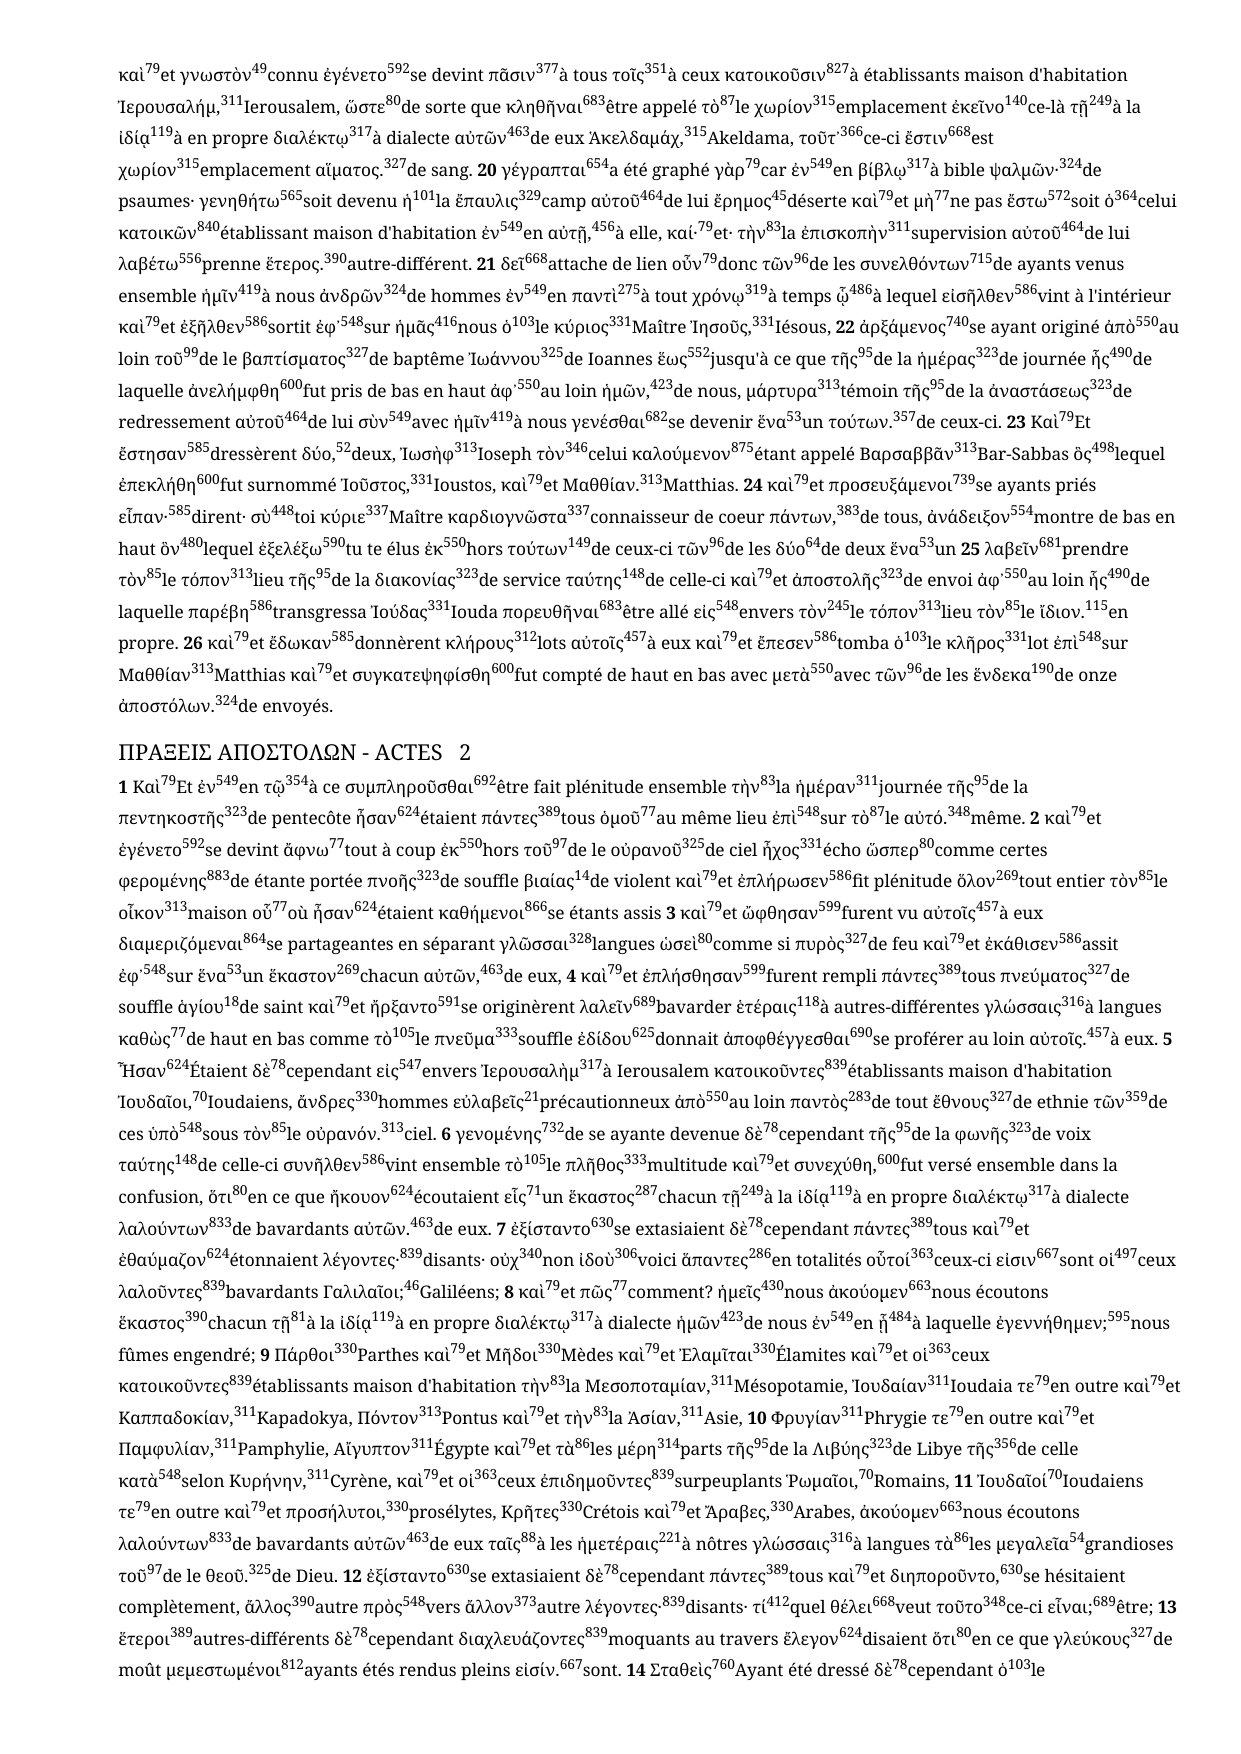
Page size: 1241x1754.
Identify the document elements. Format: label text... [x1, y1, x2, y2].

text ΠΡΑΞΕΙΣ ΑΠΟΣΤΟΛΩΝ - ACTES 2 [118, 736, 1181, 766]
text 1 Τὸν85Le μὲν340certes πρῶτον202premier λόγον313discours ἐποιησάμην588je me fis περὶ550autour πάντων,385de tous, ὦ304O Θεόφιλε,337Théophile, ὧν493de lesquels ἤρξατο592se origina ὁ103le Ἰησοῦς331Iésous ποιεῖν689faire τε79en outre καὶ79et διδάσκειν,689enseigner, 2 ἄχρι552jusqu'à l'extrémité ἧς300de laquelle ἡμέρας323de journée ἐντειλάμενος740se ayant commandé τοῖς90à les ἀποστόλοις318à envoyés διὰ550par πνεύματος327de souffle ἁγίου18de saint οὓς479lesquels ἐξελέξατο592se élut ἀνελήμφθη.600fut pris de bas en haut. 3 Οἷς485à Lesquels καὶ77aussi παρέστησεν586dressa à côté ἑαυτὸν528lui-même ζῶντα822vivant μετὰ548après τὸ348ce παθεῖν681souffrir αὐτὸν452lui ἐν549en πολλοῖς276à nombreux τεκμηρίοις,320à preuves, δι᾽550par ἡμερῶν322de journées τεσσεράκοντα188de quarante ὀπτανόμενος867se faisant voir αὐτοῖς457à eux καὶ79et λέγων840disant τὰ347ces περὶ550autour τῆς95de la βασιλείας323de royauté τοῦ97de le θεοῦ·325de Dieu· 4 καὶ79et συναλιζόμενος867se faisant sel ensemble παρήγγειλεν586messagea à côté αὐτοῖς457à eux ἀπὸ550au loin Ἱεροσολύμων326de Ierosolymas μὴ79ne pas χωρίζεσθαι692être séparé ἀλλὰ79mais περιμένειν689rester autour τὴν83la ἐπαγγελίαν311promesse τοῦ97de le πατρὸς325de père ἣν478laquelle ἠκούσατέ583vous écoutâtes μου,424de moi, 5 ὅτι80en ce que Ἰωάννης331Ioannes μὲν79certes ἐβάπτισεν586baptisa ὕδατι,321à eau, ὑμεῖς447vous δὲ78cependant ἐν549en πνεύματι321à souffle βαπτισθήσεσθε616vous serez baptisé ἁγίῳ12à saint οὐ77non μετὰ548après πολλὰς266nombreuses ταύτας135celles-ci ἡμέρας.310journées. 6 Οἱ363Ceux μὲν77certes οὖν79donc συνελθόντες720ayants venus ensemble ἠρώτων624interrogeaient αὐτὸν452lui λέγοντες·839disants· κύριε,337Maître, εἰ340si ἐν549en τῷ91à le χρόνῳ319à temps τούτῳ144à celui-ci ἀποκαθιστάνεις666tu reconstitues τὴν83la βασιλείαν311royauté τῷ91à le Ἰσραήλ;319à Israël; 7 εἶπεν586dit δὲ78cependant πρὸς548vers αὐτούς·451eux· οὐχ77non ὑμῶν441de vous ἐστιν668est γνῶναι681connaître χρόνους312temps ἢ79ou καιροὺς312moments οὓς479lesquels ὁ103le πατὴρ331père ἔθετο592se posa ἐν549en τῇ249à la ἰδίᾳ119à en propre ἐξουσίᾳ,317à autorité, 8 ἀλλὰ79mais λήμψεσθε609vous vous prendrez δύναμιν311puissance ἐπελθόντος717de ayant venu sur τοῦ99de le ἁγίου18de saint πνεύματος327de souffle ἐφ᾽548sur ὑμᾶς436vous καὶ79et ἔσεσθέ609vous vous serez μου424de moi μάρτυρες330témoins ἔν549en τε79en outre Ἰερουσαλὴμ317à Ierousalem καὶ79et [ἐν]549[en] πάσῃ273à toute τῇ89à la Ἰουδαίᾳ317à Ioudaia καὶ79et Σαμαρείᾳ317à Samareia καὶ79et ἕως552jusqu'à ce que ἐσχάτου67de dernier τῆς95de la γῆς.323de terre. 9 Καὶ79Et ταῦτα347ces-ci εἰπὼν721ayant dit βλεπόντων833de regardants αὐτῶν463de eux ἐπήρθη600fut surélevé καὶ79et νεφέλη329nuée ὑπέλαβεν586prit en dessous αὐτὸν452lui ἀπὸ550au loin τῶν96de les ὀφθαλμῶν324de yeux αὐτῶν.463de eux. 10 καὶ79et ὡς80comme ἀτενίζοντες839regardants fixement ἦσαν624étaient εἰς548envers τὸν85le οὐρανὸν313ciel πορευομένου861de se allant αὐτοῦ,464de lui, καὶ77aussi ἰδοὺ306voici ἄνδρες330hommes δύο196deux παρειστήκεισαν658avaient dressé à côté αὐτοῖς457à eux ἐν549en ἐσθήσεσιν316à habillement λευκαῖς,7à blanches, 11 οἳ497lesquels καὶ77aussi εἶπαν·585dirent· ἄνδρες336hommes Γαλιλαῖοι,75Galiléens, τί399quel ἑστήκατε639vous avez dressé [ἐμ]βλέποντες839entrants regard εἰς548envers τὸν85le οὐρανόν;313ciel; οὗτος156celui-ci ὁ103le Ἰησοῦς331Iésous ὁ364celui ἀναλημφθεὶς760ayant été pris de bas en haut ἀφ᾽550au loin ὑμῶν441de vous εἰς548envers τὸν85le οὐρανὸν313ciel οὕτως77ainsi ἐλεύσεται612se viendra ὃν295lequel τρόπον313manière ἐθεάσασθε589vous vous contemplâtes αὐτὸν452lui πορευόμενον849se allant εἰς548envers τὸν85le οὐρανόν.313ciel. 12 Τότε77Alors ὑπέστρεψαν585retournèrent en arrière εἰς548envers Ἰερουσαλὴμ311Ierousalem ἀπὸ550au loin ὄρους327de montagne τοῦ360de ce καλουμένου887de étant appelé Ἐλαιῶνος,325de Oliveraie, ὅ500lequel ἐστιν668est ἐγγὺς77proche Ἰερουσαλὴμ323de Ierousalem σαββάτου327de sabbat ἔχον842ayant ὁδόν.311chemin. 13 καὶ79et ὅτε80lorsque εἰσῆλθον,585vinrent à l'intérieur, εἰς548envers τὸ87le ὑπερῷον315partie au-dessus ἀνέβησαν585montèrent οὗ77où ἦσαν624étaient καταμένοντες,839restants de haut en bas, ὅ364celui τε79en outre Πέτρος331Pierre καὶ79et Ἰωάννης331Ioannes καὶ79et Ἰάκωβος331Iakobos καὶ79et Ἀνδρέας,331André, Φίλιππος331Philippe καὶ79et Θωμᾶς,331Thomas, Βαρθολομαῖος331Bar-Tolomaï καὶ79et Μαθθαῖος,331Matthaios, Ἰάκωβος331Iakobos Ἁλφαίου325de Alphaios καὶ79et Σίμων331Simon ὁ103le ζηλωτὴς331zélote καὶ79et Ἰούδας331Iouda Ἰακώβου.325de Iakobos. 14 οὗτοι363ceux-ci πάντες286tous ἦσαν624étaient προσκαρτεροῦντες839endurants auprès ὁμοθυμαδὸν77en même fureur τῇ89à la προσευχῇ317à prière σὺν549avec γυναιξὶν316à femmes καὶ79et Μαριὰμ329Mariam τῇ89à la μητρὶ317à mère τοῦ97de le Ἰησοῦ325de Iésous καὶ79et τοῖς90à les ἀδελφοῖς318à frères αὐτοῦ.464de lui. 15 Καὶ79Et ἐν549en ταῖς88à les ἡμέραις316à journées ταύταις141à celles-ci ἀναστὰς721ayant redressé Πέτρος331Pierre ἐν549en μέσῳ61à au milieu τῶν96de les ἀδελφῶν324de frères εἶπεν·586dit· ἦν625était τε79en outre ὄχλος331foule ὀνομάτων326de noms ἐπὶ548sur τὸ87le αὐτὸ348même ὡσεὶ80comme si ἑκατὸν196cent εἴκοσι·196vingt· 16 ἄνδρες336hommes ἀδελφοί,336frères, ἔδει625attachait de lien πληρωθῆναι683être fait plénitude τὴν83la γραφὴν311graphe ἣν478laquelle προεῖπεν586prédit τὸ105le πνεῦμα333souffle τὸ105le ἅγιον24saint διὰ550par στόματος327de bouche Δαυὶδ325de Dauid περὶ550autour Ἰούδα325de Iouda τοῦ358de celui γενομένου734de se ayant devenu ὁδηγοῦ325de guide de chemin τοῖς351à ceux συλλαβοῦσιν712à ayants pris ensemble Ἰησοῦν,313Iésous, 17 ὅτι80en ce que κατηριθμημένος813ayant été nombré de haut en bas ἦν625était ἐν549en ἡμῖν419à nous καὶ79et ἔλαχεν586obtint par le sort τὸν85le κλῆρον313lot τῆς95de la διακονίας323de service ταύτης.148de celle-ci. 18 οὗτος364celui-ci μὲν77certes οὖν79donc ἐκτήσατο592se acquit χωρίον315emplacement ἐκ550hors μισθοῦ325de salaire τῆς95de la ἀδικίας323de injustice καὶ79et πρηνὴς47précipité en avant γενόμενος740se ayant devenu ἐλάκησεν586éclata μέσος71au milieu καὶ79et ἐξεχύθη600fut déversé πάντα288tous τὰ104les σπλάγχνα332entrailles αὐτοῦ·464de lui· 19 καὶ79et γνωστὸν49connu ἐγένετο592se devint πᾶσιν377à tous τοῖς351à ceux κατοικοῦσιν827à établissants maison d'habitation Ἰερουσαλήμ,311Ierousalem, ὥστε80de sorte que κληθῆναι683être appelé τὸ87le χωρίον315emplacement ἐκεῖνο140ce-là τῇ249à la ἰδίᾳ119à en propre διαλέκτῳ317à dialecte αὐτῶν463de eux Ἁκελδαμάχ,315Akeldama, τοῦτ᾽366ce-ci ἔστιν668est χωρίον315emplacement αἵματος.327de sang. 20 γέγραπται654a été graphé γὰρ79car ἐν549en βίβλῳ317à bible ψαλμῶν·324de psaumes· γενηθήτω565soit devenu ἡ101la ἔπαυλις329camp αὐτοῦ464de lui ἔρημος45déserte καὶ79et μὴ77ne pas ἔστω572soit ὁ364celui κατοικῶν840établissant maison d'habitation ἐν549en αὐτῇ,456à elle, καί·79et· τὴν83la ἐπισκοπὴν311supervision αὐτοῦ464de lui λαβέτω556prenne ἕτερος.390autre-différent. 21 δεῖ668attache de lien οὖν79donc τῶν96de les συνελθόντων715de ayants venus ensemble ἡμῖν419à nous ἀνδρῶν324de hommes ἐν549en παντὶ275à tout χρόνῳ319à temps ᾧ486à lequel εἰσῆλθεν586vint à l'intérieur καὶ79et ἐξῆλθεν586sortit ἐφ᾽548sur ἡμᾶς416nous ὁ103le κύριος331Maître Ἰησοῦς,331Iésous, 22 ἀρξάμενος740se ayant originé ἀπὸ550au loin τοῦ99de le βαπτίσματος327de baptême Ἰωάννου325de Ioannes ἕως552jusqu'à ce que τῆς95de la ἡμέρας323de journée ἧς490de laquelle ἀνελήμφθη600fut pris de bas en haut ἀφ᾽550au loin ἡμῶν,423de nous, μάρτυρα313témoin τῆς95de la ἀναστάσεως323de redressement αὐτοῦ464de lui σὺν549avec ἡμῖν419à nous γενέσθαι682se devenir ἕνα53un τούτων.357de ceux-ci. 23 Καὶ79Et ἔστησαν585dressèrent δύο,52deux, Ἰωσὴφ313Ioseph τὸν346celui καλούμενον875étant appelé Βαρσαββᾶν313Bar-Sabbas ὃς498lequel ἐπεκλήθη600fut surnommé Ἰοῦστος,331Ioustos, καὶ79et Μαθθίαν.313Matthias. 24 καὶ79et προσευξάμενοι739se ayants priés εἶπαν·585dirent· σὺ448toi κύριε337Maître καρδιογνῶστα337connaisseur de coeur πάντων,383de tous, ἀνάδειξον554montre de bas en haut ὃν480lequel ἐξελέξω590tu te élus ἐκ550hors τούτων149de ceux-ci τῶν96de les δύο64de deux ἕνα53un 25 λαβεῖν681prendre τὸν85le τόπον313lieu τῆς95de la διακονίας323de service ταύτης148de celle-ci καὶ79et ἀποστολῆς323de envoi ἀφ᾽550au loin ἧς490de laquelle παρέβη586transgressa Ἰούδας331Iouda πορευθῆναι683être allé εἰς548envers τὸν245le τόπον313lieu τὸν85le ἴδιον.115en propre. 26 καὶ79et ἔδωκαν585donnèrent κλήρους312lots αὐτοῖς457à eux καὶ79et ἔπεσεν586tomba ὁ103le κλῆρος331lot ἐπὶ548sur Μαθθίαν313Matthias καὶ79et συγκατεψηφίσθη600fut compté de haut en bas avec μετὰ550avec τῶν96de les ἕνδεκα190de onze ἀποστόλων.324de envoyés. [118, 59, 1181, 718]
text 1 Καὶ79Et ἐν549en τῷ354à ce συμπληροῦσθαι692être fait plénitude ensemble τὴν83la ἡμέραν311journée τῆς95de la πεντηκοστῆς323de pentecôte ἦσαν624étaient πάντες389tous ὁμοῦ77au même lieu ἐπὶ548sur τὸ87le αὐτό.348même. 2 καὶ79et ἐγένετο592se devint ἄφνω77tout à coup ἐκ550hors τοῦ97de le οὐρανοῦ325de ciel ἦχος331écho ὥσπερ80comme certes φερομένης883de étante portée πνοῆς323de souffle βιαίας14de violent καὶ79et ἐπλήρωσεν586fit plénitude ὅλον269tout entier τὸν85le οἶκον313maison οὗ77où ἦσαν624étaient καθήμενοι866se étants assis 3 καὶ79et ὤφθησαν599furent vu αὐτοῖς457à eux διαμεριζόμεναι864se partageantes en séparant γλῶσσαι328langues ὡσεὶ80comme si πυρὸς327de feu καὶ79et ἐκάθισεν586assit ἐφ᾽548sur ἕνα53un ἕκαστον269chacun αὐτῶν,463de eux, 4 καὶ79et ἐπλήσθησαν599furent rempli πάντες389tous πνεύματος327de souffle ἁγίου18de saint καὶ79et ἤρξαντο591se originèrent λαλεῖν689bavarder ἑτέραις118à autres-différentes γλώσσαις316à langues καθὼς77de haut en bas comme τὸ105le πνεῦμα333souffle ἐδίδου625donnait ἀποφθέγγεσθαι690se proférer au loin αὐτοῖς.457à eux. 5 Ἦσαν624Étaient δὲ78cependant εἰς547envers Ἰερουσαλὴμ317à Ierousalem κατοικοῦντες839établissants maison d'habitation Ἰουδαῖοι,70Ioudaiens, ἄνδρες330hommes εὐλαβεῖς21précautionneux ἀπὸ550au loin παντὸς283de tout ἔθνους327de ethnie τῶν359de ces ὑπὸ548sous τὸν85le οὐρανόν.313ciel. 6 γενομένης732de se ayante devenue δὲ78cependant τῆς95de la φωνῆς323de voix ταύτης148de celle-ci συνῆλθεν586vint ensemble τὸ105le πλῆθος333multitude καὶ79et συνεχύθη,600fut versé ensemble dans la confusion, ὅτι80en ce que ἤκουον624écoutaient εἷς71un ἕκαστος287chacun τῇ249à la ἰδίᾳ119à en propre διαλέκτῳ317à dialecte λαλούντων833de bavardants αὐτῶν.463de eux. 7 ἐξίσταντο630se extasiaient δὲ78cependant πάντες389tous καὶ79et ἐθαύμαζον624étonnaient λέγοντες·839disants· οὐχ340non ἰδοὺ306voici ἅπαντες286en totalités οὗτοί363ceux-ci εἰσιν667sont οἱ497ceux λαλοῦντες839bavardants Γαλιλαῖοι;46Galiléens; 8 καὶ79et πῶς77comment? ἡμεῖς430nous ἀκούομεν663nous écoutons ἕκαστος390chacun τῇ81à la ἰδίᾳ119à en propre διαλέκτῳ317à dialecte ἡμῶν423de nous ἐν549en ᾗ484à laquelle ἐγεννήθημεν;595nous fûmes engendré; 9 Πάρθοι330Parthes καὶ79et Μῆδοι330Mèdes καὶ79et Ἐλαμῖται330Élamites καὶ79et οἱ363ceux κατοικοῦντες839établissants maison d'habitation τὴν83la Μεσοποταμίαν,311Mésopotamie, Ἰουδαίαν311Ioudaia τε79en outre καὶ79et Καππαδοκίαν,311Kapadokya, Πόντον313Pontus καὶ79et τὴν83la Ἀσίαν,311Asie, 10 Φρυγίαν311Phrygie τε79en outre καὶ79et Παμφυλίαν,311Pamphylie, Αἴγυπτον311Égypte καὶ79et τὰ86les μέρη314parts τῆς95de la Λιβύης323de Libye τῆς356de celle κατὰ548selon Κυρήνην,311Cyrène, καὶ79et οἱ363ceux ἐπιδημοῦντες839surpeuplants Ῥωμαῖοι,70Romains, 11 Ἰουδαῖοί70Ioudaiens τε79en outre καὶ79et προσήλυτοι,330prosélytes, Κρῆτες330Crétois καὶ79et Ἄραβες,330Arabes, ἀκούομεν663nous écoutons λαλούντων833de bavardants αὐτῶν463de eux ταῖς88à les ἡμετέραις221à nôtres γλώσσαις316à langues τὰ86les μεγαλεῖα54grandioses τοῦ97de le θεοῦ.325de Dieu. 12 ἐξίσταντο630se extasiaient δὲ78cependant πάντες389tous καὶ79et διηποροῦντο,630se hésitaient complètement, ἄλλος390autre πρὸς548vers ἄλλον373autre λέγοντες·839disants· τί412quel θέλει668veut τοῦτο348ce-ci εἶναι;689être; 13 ἕτεροι389autres-différents δὲ78cependant διαχλευάζοντες839moquants au travers ἔλεγον624disaient ὅτι80en ce que γλεύκους327de moût μεμεστωμένοι812ayants étés rendus pleins εἰσίν.667sont. 14 Σταθεὶς760Ayant été dressé δὲ78cependant ὁ103le Πέτρος331Pierre σὺν549avec τοῖς90à les ἕνδεκα58à onze ἐπῆρεν586suréleva τὴν83la φωνὴν311voix αὐτοῦ464de lui καὶ79et ἀπεφθέγξατο592se proféra au loin αὐτοῖς·457à eux· ἄνδρες336hommes Ἰουδαῖοι75Ioudaiens καὶ79et οἱ368ceux κατοικοῦντες844établissants maison d'habitation Ἰερουσαλὴμ311Ierousalem πάντες,393tous, τοῦτο366ce-ci ὑμῖν438à vous γνωστὸν49connu ἔστω572soit καὶ79et ἐνωτίσασθε557que vous vous prêtez l'oreille τὰ86les ῥήματά314oraux μου.424de moi. 15 οὐ77non γὰρ79car ὡς80comme ὑμεῖς447vous ὑπολαμβάνετε665vous prenez en dessous οὗτοι363ceux-ci μεθύουσιν,667délirent en ivresse, ἔστιν668est γὰρ79car ὥρα329heure τρίτη212troisième τῆς95de la ἡμέρας,323de journée, 16 ἀλλὰ79mais τοῦτό366ce-ci ἐστιν668est τὸ366ce εἰρημένον815ayant été dit διὰ550par τοῦ97de le προφήτου325de prophète Ἰωήλ·325de Ioel· 17 καὶ79et ἔσται612se sera ἐν549en ταῖς88à les ἐσχάταις205à dernières ἡμέραις,316à journées, λέγει668dit ὁ103le θεός,331Dieu, ἐκχεῶ602je déverserai ἀπὸ550au loin τοῦ99de le πνεύματός327de souffle μου424de moi ἐπὶ548sur πᾶσαν267toute σάρκα,311chair, καὶ79et προφητεύσουσιν605prophétiseront οἱ102les υἱοὶ330fils ὑμῶν441de vous καὶ79et αἱ100les θυγατέρες328filles ὑμῶν441de vous καὶ79et οἱ102les νεανίσκοι330adolescents ὑμῶν441de vous ὁράσεις310visions ὄψονται611se verront καὶ79et οἱ102les πρεσβύτεροι70plus anciens ὑμῶν441de vous ἐνυπνίοις320à rêves ἐνυπνιασθήσονται·618seront rêvé· 18 καί79et γε340du moins ἐπὶ548sur τοὺς84les δούλους312mâles esclaves μου424de moi καὶ79et ἐπὶ548sur τὰς82les δούλας310femelles esclaves μου424de moi ἐν549en ταῖς88à les ἡμέραις316à journées ἐκείναις141à celles-là ἐκχεῶ602je déverserai ἀπὸ550au loin τοῦ99de le πνεύματός327de souffle μου,424de moi, καὶ79et προφητεύσουσιν.605prophétiseront. 19 καὶ79et δώσω602je donnerai τέρατα314prodiges ἐν549en τῷ91à le οὐρανῷ319à ciel ἄνω77en haut καὶ79et σημεῖα314signes ἐπὶ550sur τῆς95de la γῆς323de terre κάτω,77vers le bas, αἷμα315sang καὶ79et πῦρ315feu καὶ79et ἀτμίδα311vapeur καπνοῦ.325de fumée. 20 ὁ103le ἥλιος331soleil μεταστραφήσεται619sera tourné au-delà εἰς548envers σκότος315ténèbre καὶ79et ἡ101la σελήνη329lune εἰς548envers αἷμα,315sang, πρὶν80avant ἐλθεῖν681venir ἡμέραν311journée κυρίου325de Maître τὴν83la μεγάλην2grande καὶ79et ἐπιφανῆ.2épiphane. 21 καὶ79et ἔσται612se sera πᾶς390tout ὃς498lequel ἂν340le cas échéant ἐπικαλέσηται905que se surnomme τὸ87le ὄνομα315nom κυρίου325de Maître σωθήσεται.619sera sauvé. 22 Ἄνδρες336Hommes Ἰσραηλῖται,336Israélites, ἀκούσατε553écoutez τοὺς84les λόγους312discours τούτους·137ceux-ci· Ἰησοῦν313Iésous τὸν85le Ναζωραῖον,313Nazoréen, ἄνδρα313homme ἀποδεδειγμένον796ayant été montré loin ἀπὸ550au loin τοῦ97de le θεοῦ325de Dieu εἰς548envers ὑμᾶς436vous δυνάμεσιν316à puissances καὶ79et τέρασιν320à prodiges καὶ79et σημείοις320à signes οἷς487à lesquels ἐποίησεν586fit δι᾽550par αὐτοῦ464de lui ὁ103le θεὸς331Dieu ἐν549en μέσῳ61à au milieu ὑμῶν441de vous καθὼς77de haut en bas comme αὐτοὶ523vous-mêmes οἴδατε,639vous avez su, 23 τοῦτον346celui-ci τῇ89à la ὡρισμένῃ799à ayante étée limitée βουλῇ317à dessein καὶ79et προγνώσει317à préconnaissance τοῦ97de le θεοῦ325de Dieu ἔκδοτον53livré διὰ550par χειρὸς323de main ἀνόμων64de sans lois προσπήξαντες720ayants fichés auprès ἀνείλατε,583vous saisîtes de bas en haut, 24 ὃν480lequel ὁ103le θεὸς331Dieu ἀνέστησεν586redressa λύσας721ayant délié τὰς82les ὠδῖνας310douleurs d'accouchements τοῦ97de le θανάτου,325de trépas, καθότι80de haut en bas en ce que οὐκ77non ἦν625était δυνατὸν49puissant κρατεῖσθαι692être saisi avec force αὐτὸν452lui ὑπ᾽550sous αὐτοῦ.464de lui. 25 Δαυὶδ331Dauid γὰρ79car λέγει668dit εἰς548envers αὐτόν·452lui· προορώμην627je me voyais en avant τὸν85le κύριον313Maître ἐνώπιόν552en devant μου424de moi διὰ550par παντός,384de tout, ὅτι80en ce que ἐκ550hors δεξιῶν66de droits μού424de moi ἐστιν668est ἵνα80afin que μὴ77ne pas σαλευθῶ.907que je sois ébranlé. 26 διὰ548par le fait de τοῦτο348ce-ci ηὐφράνθη600fut réjoui ἡ101la καρδία329coeur μου424de moi καὶ79et ἠγαλλιάσατο592se exulta ἡ101la γλῶσσά329langue μου,424de moi, ἔτι77encore δὲ78cependant καὶ77aussi ἡ101la σάρξ329chair μου424de moi κατασκηνώσει606dressera tente contre ἐπ᾽549sur ἐλπίδι,317à espérance, 27 ὅτι80en ce que οὐκ77non ἐγκαταλείψεις604tu délaisseras en contrebas τὴν83la ψυχήν311âme μου424de moi εἰς548envers ᾅδην313séjour des morts οὐδὲ79non cependant δώσεις604tu donneras τὸν85le ὅσιόν53sacré σου442de toi ἰδεῖν681voir διαφθοράν.311corruption à travers. 28 ἐγνώρισάς584tu fis connaître μοι420à moi ὁδοὺς310chemins ζωῆς,323de vie, πληρώσεις604tu feras plénitude με417moi εὐφροσύνης323de réjouissance μετὰ550avec τοῦ99de le προσώπου327de face σου.442de toi. 29 Ἄνδρες336Hommes ἀδελφοί,336frères, ἐξὸν842étant permis εἰπεῖν681dire μετὰ550avec παρρησίας323de oralité franche πρὸς548vers ὑμᾶς436vous περὶ550autour τοῦ97de le πατριάρχου325de patriarche Δαυὶδ325de Dauid ὅτι80en ce que καὶ79et ἐτελεύτησεν586parvint à l'achèvement καὶ79et ἐτάφη,600fut enseveli, καὶ79et τὸ105le μνῆμα333monument αὐτοῦ464de lui ἔστιν668est ἐν549en ἡμῖν419à nous ἄχρι552jusqu'à l'extrémité τῆς95de la ἡμέρας323de journée ταύτης.148de celle-ci. 30 προφήτης331prophète οὖν79donc ὑπάρχων840subsistant καὶ79et εἰδὼς783ayant su ὅτι80en ce que ὅρκῳ319à serment ὤμοσεν586jura αὐτῷ458à lui ὁ103le θεὸς331Dieu ἐκ550hors καρποῦ325de fruit τῆς95de la ὀσφύος323de flanc αὐτοῦ464de lui καθίσαι681asseoir ἐπὶ548sur τὸν85le θρόνον313trône αὐτοῦ,464de lui, 31 προϊδὼν721ayant vu en avant ἐλάλησεν586bavarda περὶ550autour τῆς95de la ἀναστάσεως323de redressement τοῦ97de le Χριστοῦ325de Christ ὅτι80en ce que οὔτε79ni ἐγκατελείφθη600fut délaissé en contrebas εἰς548envers ᾅδην313séjour des morts οὔτε79ni ἡ101la σὰρξ329chair αὐτοῦ464de lui εἶδεν586vit διαφθοράν.311corruption à travers. 32 τοῦτον138celui-ci τὸν85le Ἰησοῦν313Iésous ἀνέστησεν586redressa ὁ103le θεός,331Dieu, οὗ492de lequel πάντες389tous ἡμεῖς430nous ἐσμεν663nous sommes μάρτυρες·330témoins· 33 τῇ89à la δεξιᾷ57à droite οὖν79donc τοῦ97de le θεοῦ325de Dieu ὑψωθείς,760ayant été haussé, τήν83la τε79en outre ἐπαγγελίαν311promesse τοῦ99de le πνεύματος327de souffle τοῦ99de le ἁγίου18de saint λαβὼν721ayant pris παρὰ550à côté τοῦ97de le πατρός,325de père, ἐξέχεεν586déversa τοῦτο348ce-ci ὃ482lequel ὑμεῖς447vous [καὶ]79[et] βλέπετε665vous regardez καὶ79et ἀκούετε.665vous écoutez. 34 οὐ77non γὰρ79car Δαυὶδ331Dauid ἀνέβη586monta εἰς548envers τοὺς84les οὐρανούς,312cieux, λέγει668dit δὲ78cependant αὐτός·542lui-même· εἶπεν586dit [ὁ]364[celui] κύριος331Maître τῷ91à le κυρίῳ319à Maître μου·424de moi· κάθου574te sois assis ἐκ550hors δεξιῶν66de droits μου,424de moi, 35 ἕως80jusqu'à ce que ἂν340le cas échéant θῶ895que je pose τοὺς84les ἐχθρούς52ennemis σου442de toi ὑποπόδιον315sous-pied τῶν96de les ποδῶν324de pieds σου.442de toi. 36 ἀσφαλῶς77en sécurité οὖν79donc γινωσκέτω572connaisse πᾶς287tout οἶκος331maison Ἰσραὴλ325de Israël ὅτι80en ce que καὶ79et κύριον313Maître αὐτὸν452lui καὶ79et χριστὸν313Christ ἐποίησεν586fit ὁ103le θεός,331Dieu, τοῦτον138celui-ci τὸν85le Ἰησοῦν313Iésous ὃν480lequel ὑμεῖς447vous ἐσταυρώσατε.583vous crucifiâtes. 37 Ἀκούσαντες720Ayants écoutés δὲ78cependant κατενύγησαν599furent piqué de haut en bas τὴν83la καρδίαν311coeur εἶπόν585dirent τε79en outre πρὸς548vers τὸν85le Πέτρον313Pierre καὶ79et τοὺς84les λοιποὺς114restants ἀποστόλους·312envoyés· τί399quel ποιήσωμεν,894que nous fassions, ἄνδρες336hommes ἀδελφοί;336frères; 38 Πέτρος331Pierre δὲ78cependant πρὸς548vers αὐτούς·451eux· μετανοήσατε,553transintelligez, [φησίν,]668[déclare,] καὶ79et βαπτισθήτω565soit baptisé ἕκαστος390chacun ὑμῶν441de vous ἐπὶ549sur τῷ93à le ὀνόματι321à nom Ἰησοῦ325de Iésous Χριστοῦ325de Christ εἰς548envers ἄφεσιν311abandon τῶν94de les ἁμαρτιῶν322de fautes ὑμῶν441de vous καὶ79et λήμψεσθε609vous vous prendrez τὴν83la δωρεὰν311gratification τοῦ99de le ἁγίου18de saint πνεύματος.327de souffle. 39 ὑμῖν438à vous γάρ79car ἐστιν668est ἡ101la ἐπαγγελία329promesse καὶ79et τοῖς92à les τέκνοις320à enfants ὑμῶν441de vous καὶ79et πᾶσιν274à tous τοῖς351à ceux εἰς548envers μακράν,77longuement, ὅσους479autant lesquels ἂν340le cas échéant προσκαλέσηται905que se appelle auprès κύριος331Maître ὁ103le θεὸς331Dieu ἡμῶν.423de nous. 40 ἑτέροις120à autres-différents τε79en outre λόγοις318à discours πλείοσιν274à plus nombreusement διεμαρτύρατο592se passa témoignage καὶ79et παρεκάλει625appelait à côté αὐτοὺς451eux λέγων·840disant· σώθητε562soyez sauvés ἀπὸ550au loin τῆς95de la γενεᾶς323de génération τῆς95de la σκολιᾶς14de tordue ταύτης.148de celle-ci. 41 οἱ363ceux μὲν77certes οὖν79donc ἀποδεξάμενοι739se ayants acceptés loin τὸν85le λόγον313discours αὐτοῦ464de lui ἐβαπτίσθησαν599furent baptisé καὶ79et προσετέθησαν599furent apposé ἐν549en τῇ89à la ἡμέρᾳ317à journée ἐκείνῃ142à celle-là ψυχαὶ328âmes ὡσεὶ77comme si τρισχίλιαι.68trois mille. 42 Ἦσαν624Étaient δὲ78cependant προσκαρτεροῦντες839endurants auprès τῇ89à la διδαχῇ317à enseignement τῶν96de les ἀποστόλων324de envoyés καὶ79et τῇ89à la κοινωνίᾳ,317à communion, τῇ89à la κλάσει317à cassure τοῦ97de le ἄρτου325de pain καὶ79et ταῖς88à les προσευχαῖς.316à prières. 43 ἐγίνετο631se devenait δὲ78cependant πάσῃ273à toute ψυχῇ317à âme φόβος,331effroi, πολλά288nombreux τε79en outre τέρατα332prodiges καὶ79et σημεῖα332signes διὰ550par τῶν96de les ἀποστόλων324de envoyés ἐγίνετο.631se devenait. 44 πάντες286tous δὲ78cependant οἱ363ceux πιστεύοντες839croyants ἦσαν624étaient ἐπὶ548sur τὸ87le αὐτὸ348même καὶ79et εἶχον624avaient ἅπαντα270en totalités κοινὰ54communs 45 καὶ79et τὰ246les κτήματα314acquisitions καὶ79et τὰς82les ὑπάρξεις310subsistances ἐπίπρασκον624vendaient καὶ79et διεμέριζον624partageaient en séparant αὐτὰ453eux πᾶσιν377à tous καθότι77de haut en bas en ce que ἄν340le cas échéant τις390un quelconque χρείαν311besoin εἶχεν·625avait· 46 καθ᾽548selon ἡμέραν311journée τε79en outre προσκαρτεροῦντες839endurants auprès ὁμοθυμαδὸν77en même fureur ἐν549en τῷ93à le ἱερῷ,321à sanctuaire, κλῶντές839cassants τε79en outre κατ᾽548selon οἶκον313maison ἄρτον,313pain, μετελάμβανον624prenaient avec au-delà τροφῆς323de nourriture ἐν549en ἀγαλλιάσει317à exultation καὶ79et ἀφελότητι317à simplesse καρδίας323de coeur 47 αἰνοῦντες839louants τὸν85le θεὸν313Dieu καὶ79et ἔχοντες839ayants χάριν311grâce πρὸς548vers ὅλον269tout entier τὸν85le λαόν.313peuple. ὁ103le δὲ78cependant κύριος331Maître προσετίθει625apposait τοὺς345ceux σῳζομένους874étants sauvés καθ᾽548selon ἡμέραν311journée ἐπὶ548sur τὸ87le αὐτό.348même. [118, 771, 1181, 1682]
